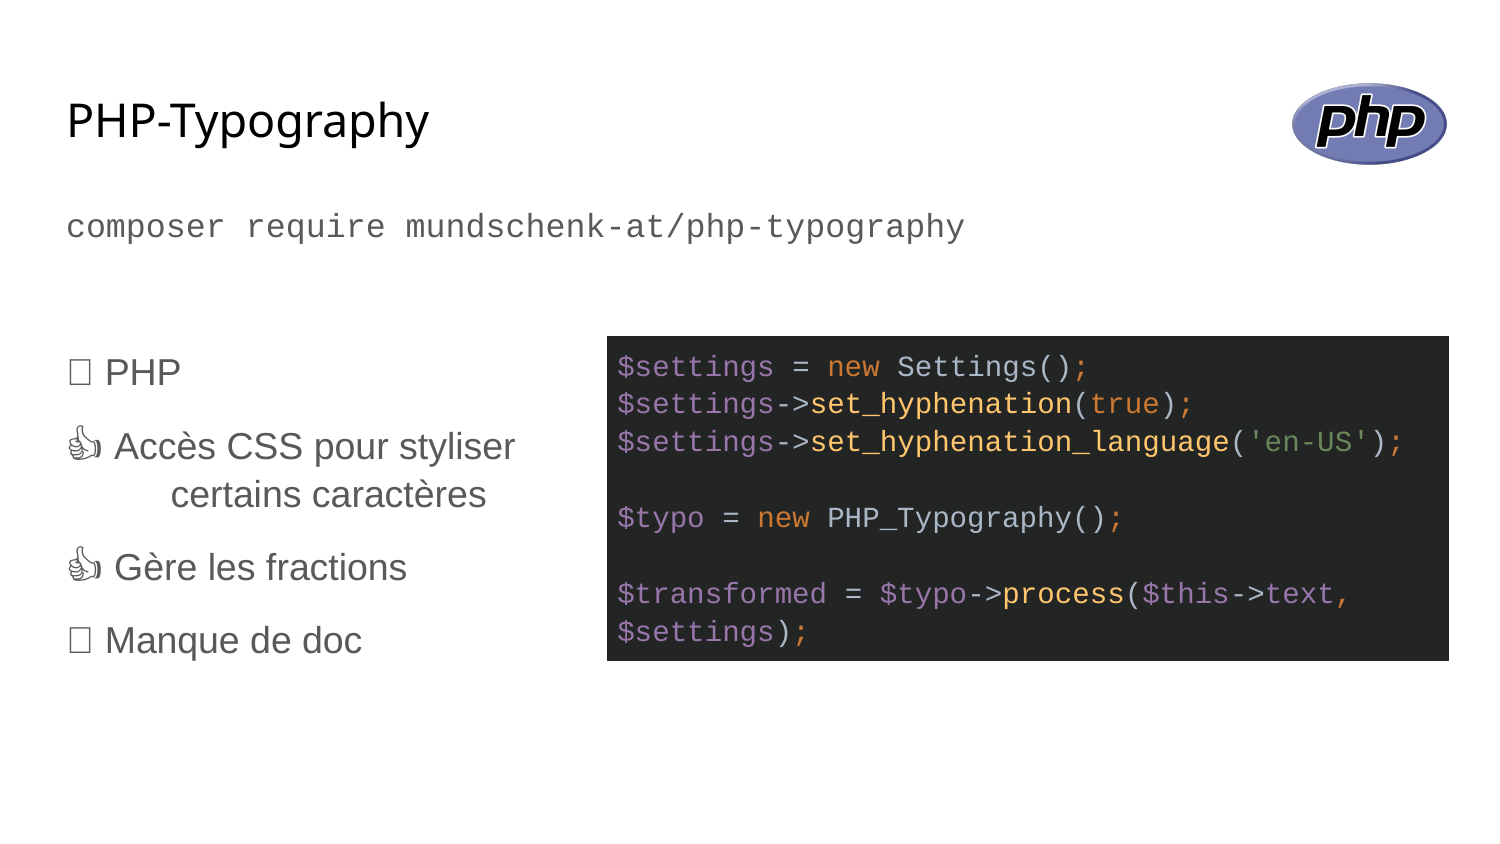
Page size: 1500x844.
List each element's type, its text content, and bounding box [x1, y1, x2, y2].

table_header $settings = new Settings(); $settings->set_hyphenation(true); $settings->set_hyphenation_language('en-US'); $typo = new PHP_Typography(); $transformed = $typo->process($this->text, $settings); [607, 336, 1449, 661]
title PHP-Typography [51, 72, 1449, 167]
list composer require mundschenk-at/php-typography 💬 PHP 👍 Accès CSS pour styliser certains caractères 👍 Gère les fractions ❌ Manque de doc [51, 189, 1449, 750]
picture [1290, 81, 1449, 167]
